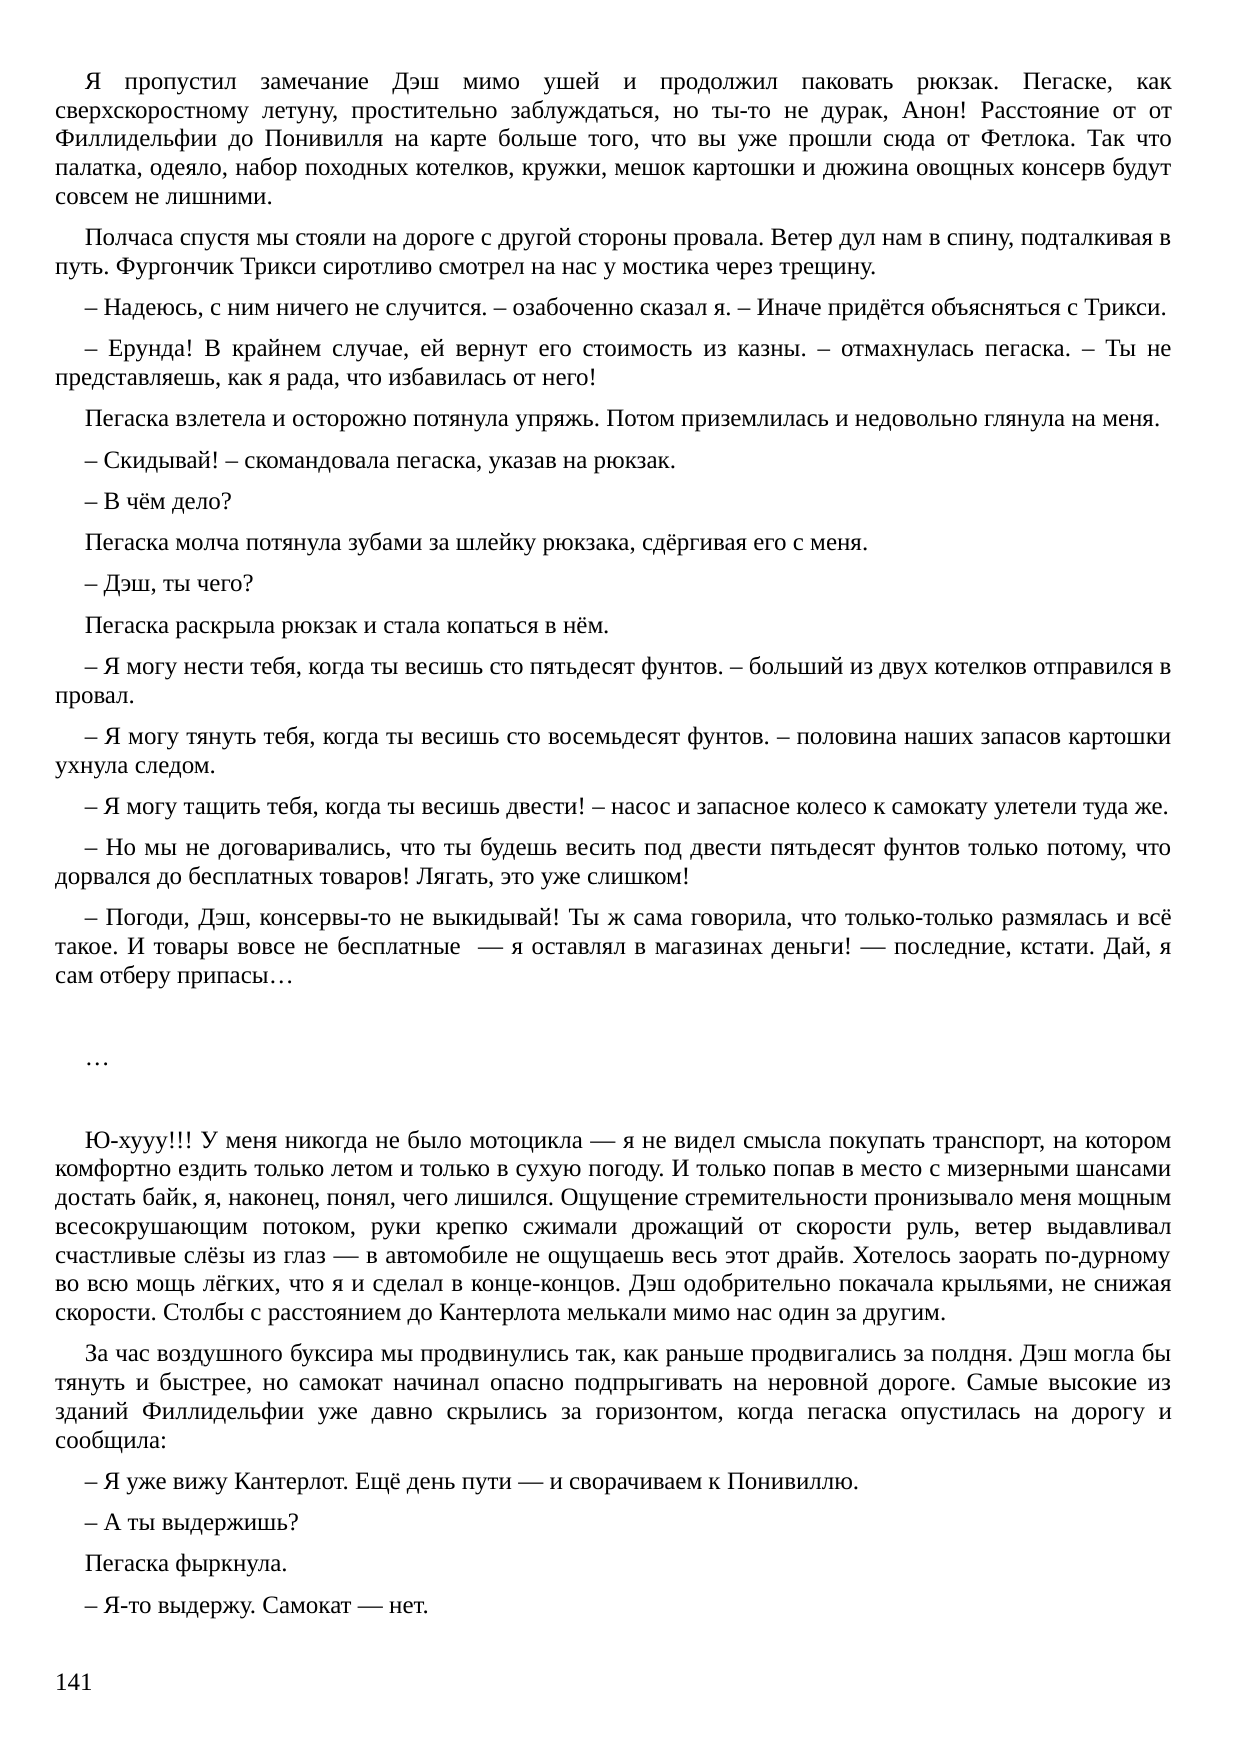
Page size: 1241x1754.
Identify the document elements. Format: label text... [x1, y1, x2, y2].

text – Скидывай! – скомандовала пегаска, указав на рюкзак. [55, 445, 1173, 473]
text Полчаса спустя мы стояли на дороге с другой стороны провала. Ветер дул нам в спину, подталкивая в путь. Фургончик Трикси сиротливо смотрел на нас у мостика через трещину. [55, 222, 1173, 280]
text Пегаска фыркнула. [55, 1548, 1173, 1577]
text – Надеюсь, с ним ничего не случится. – озабоченно сказал я. – Иначе придётся объясняться с Трикси. [55, 292, 1173, 321]
text – Ерунда! В крайнем случае, ей вернут его стоимость из казны. – отмахнулась пегаска. – Ты не представляешь, как я рада, что избавилась от него! [55, 333, 1173, 391]
text Пегаска взлетела и осторожно потянула упряжь. Потом приземлилась и недовольно глянула на меня. [55, 403, 1173, 432]
text – В чём дело? [55, 486, 1173, 515]
text – Но мы не договаривались, что ты будешь весить под двести пятьдесят фунтов только потому, что дорвался до бесплатных товаров! Лягать, это уже слишком! [55, 832, 1173, 890]
text – Я могу тащить тебя, когда ты весишь двести! – насос и запасное колесо к самокату улетели туда же. [55, 791, 1173, 820]
text Ю-хууу!!! У меня никогда не было мотоцикла — я не видел смысла покупать транспорт, на котором комфортно ездить только летом и только в сухую погоду. И только попав в место с мизерными шансами достать байк, я, наконец, понял, чего лишился. Ощущение стремительности пронизывало меня мощным всесокрушающим потоком, руки крепко сжимали дрожащий от скорости руль, ветер выдавливал счастливые слёзы из глаз — в автомобиле не ощущаешь весь этот драйв. Хотелось заорать по-дурному во всю мощь лёгких, что я и сделал в конце-концов. Дэш одобрительно покачала крыльями, не снижая скорости. Столбы с расстоянием до Кантерлота мелькали мимо нас один за другим. [55, 1125, 1173, 1326]
text … [55, 1042, 1173, 1071]
text – Дэш, ты чего? [55, 568, 1173, 597]
text – А ты выдержишь? [55, 1507, 1173, 1536]
text Пегаска молча потянула зубами за шлейку рюкзака, сдёргивая его с меня. [55, 527, 1173, 556]
text – Погоди, Дэш, консервы-то не выкидывай! Ты ж сама говорила, что только-только размялась и всё такое. И товары вовсе не бесплатные — я оставлял в магазинах деньги! — последние, кстати. Дай, я сам отберу припасы… [55, 902, 1173, 988]
text Я пропустил замечание Дэш мимо ушей и продолжил паковать рюкзак. Пегаске, как сверхскоростному летуну, простительно заблуждаться, но ты-то не дурак, Анон! Расстояние от от Филлидельфии до Понивилля на карте больше того, что вы уже прошли сюда от Фетлока. Так что палатка, одеяло, набор походных котелков, кружки, мешок картошки и дюжина овощных консерв будут совсем не лишними. [55, 66, 1173, 210]
text Пегаска раскрыла рюкзак и стала копаться в нём. [55, 610, 1173, 638]
text – Я уже вижу Кантерлот. Ещё день пути — и сворачиваем к Понивиллю. [55, 1466, 1173, 1495]
text – Я могу нести тебя, когда ты весишь сто пятьдесят фунтов. – больший из двух котелков отправился в провал. [55, 651, 1173, 708]
text За час воздушного буксира мы продвинулись так, как раньше продвигались за полдня. Дэш могла бы тянуть и быстрее, но самокат начинал опасно подпрыгивать на неровной дороге. Самые высокие из зданий Филлидельфии уже давно скрылись за горизонтом, когда пегаска опустилась на дорогу и сообщила: [55, 1338, 1173, 1453]
text – Я могу тянуть тебя, когда ты весишь сто восемьдесят фунтов. – половина наших запасов картошки ухнула следом. [55, 721, 1173, 778]
text – Я-то выдержу. Самокат — нет. [55, 1590, 1173, 1618]
